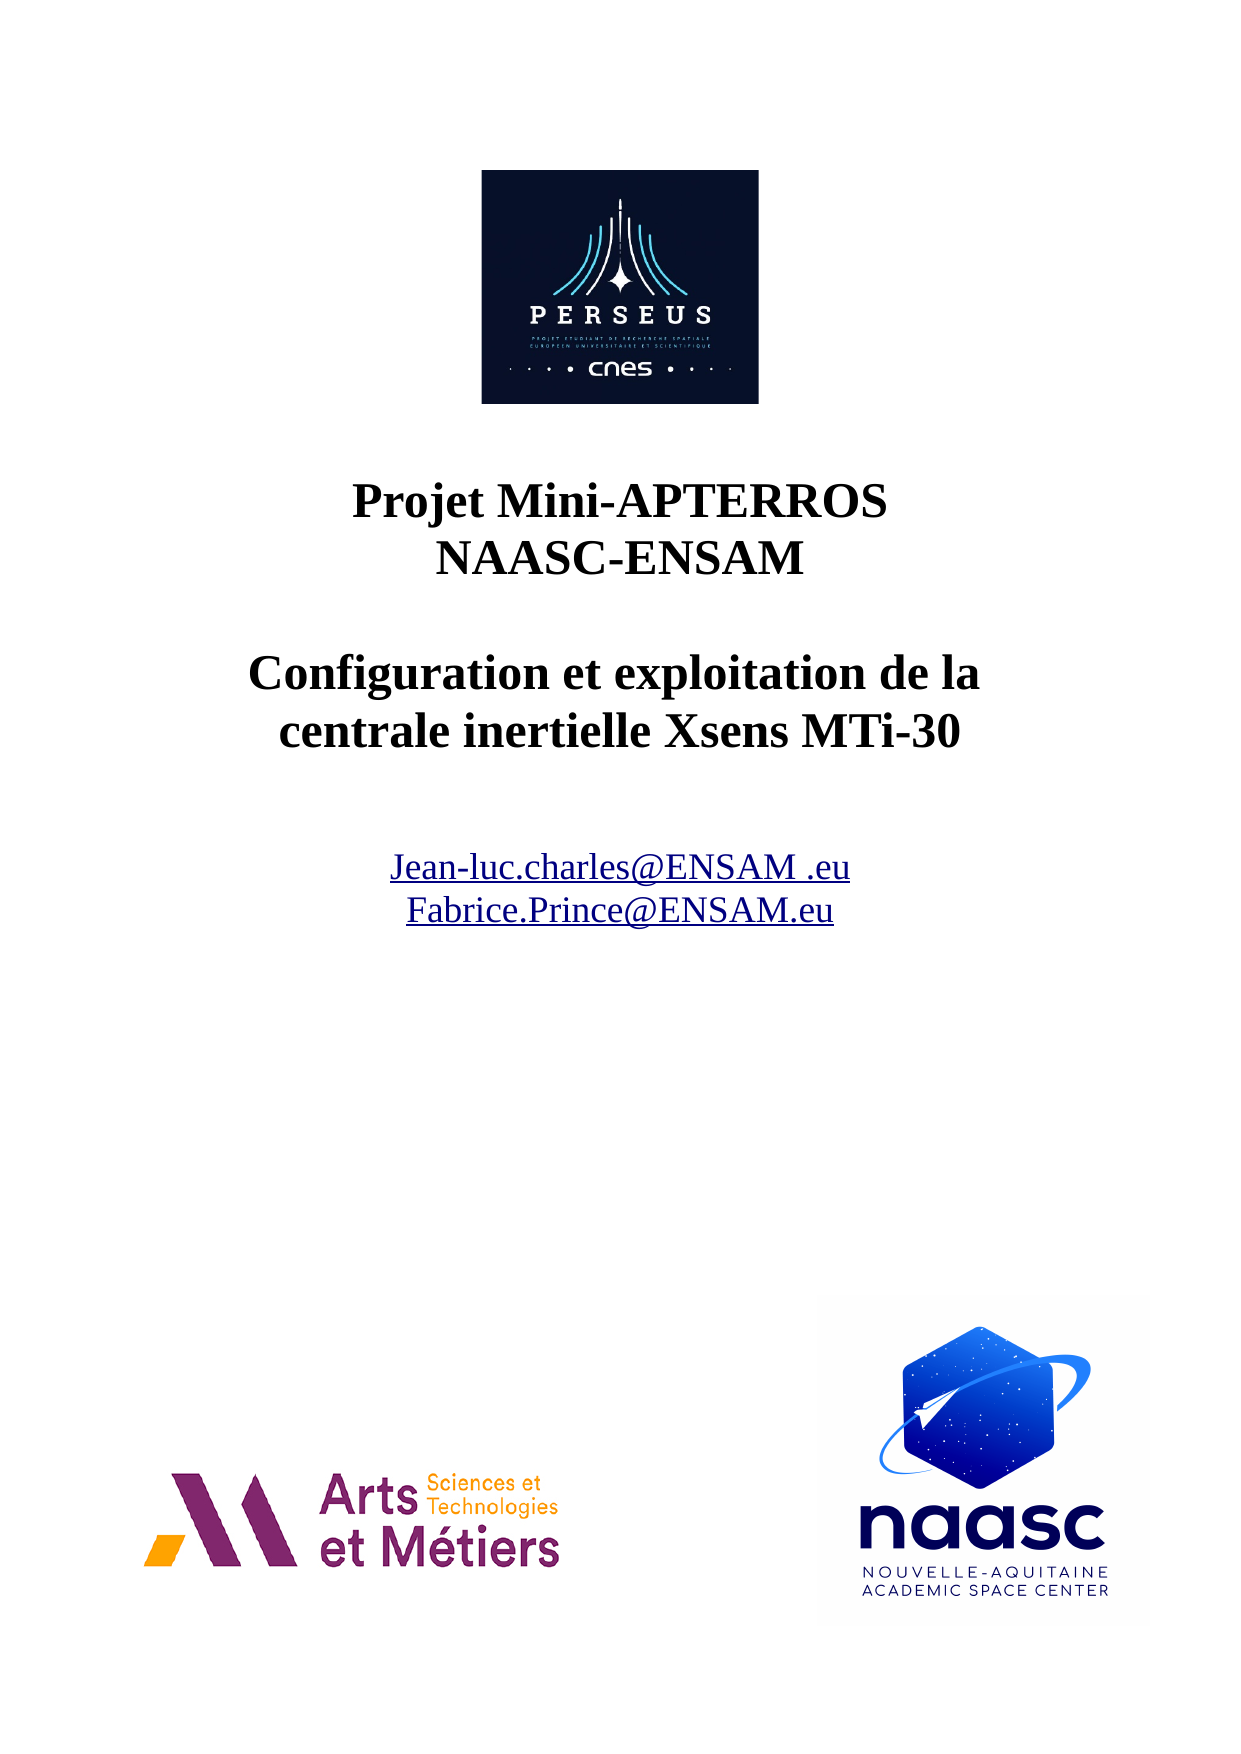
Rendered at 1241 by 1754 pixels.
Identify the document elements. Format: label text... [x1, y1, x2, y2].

text Jean-luc.charles@ENSAM .eu [118, 844, 1122, 887]
text Fabrice.Prince@ENSAM.eu [118, 887, 1122, 930]
picture [114, 1442, 586, 1597]
picture [481, 170, 759, 404]
text Projet Mini-APTERROS NAASC-ENSAM Configuration et exploitation de la centrale inertielle Xsens MTi-30 [118, 470, 1122, 758]
picture [816, 1295, 1151, 1626]
